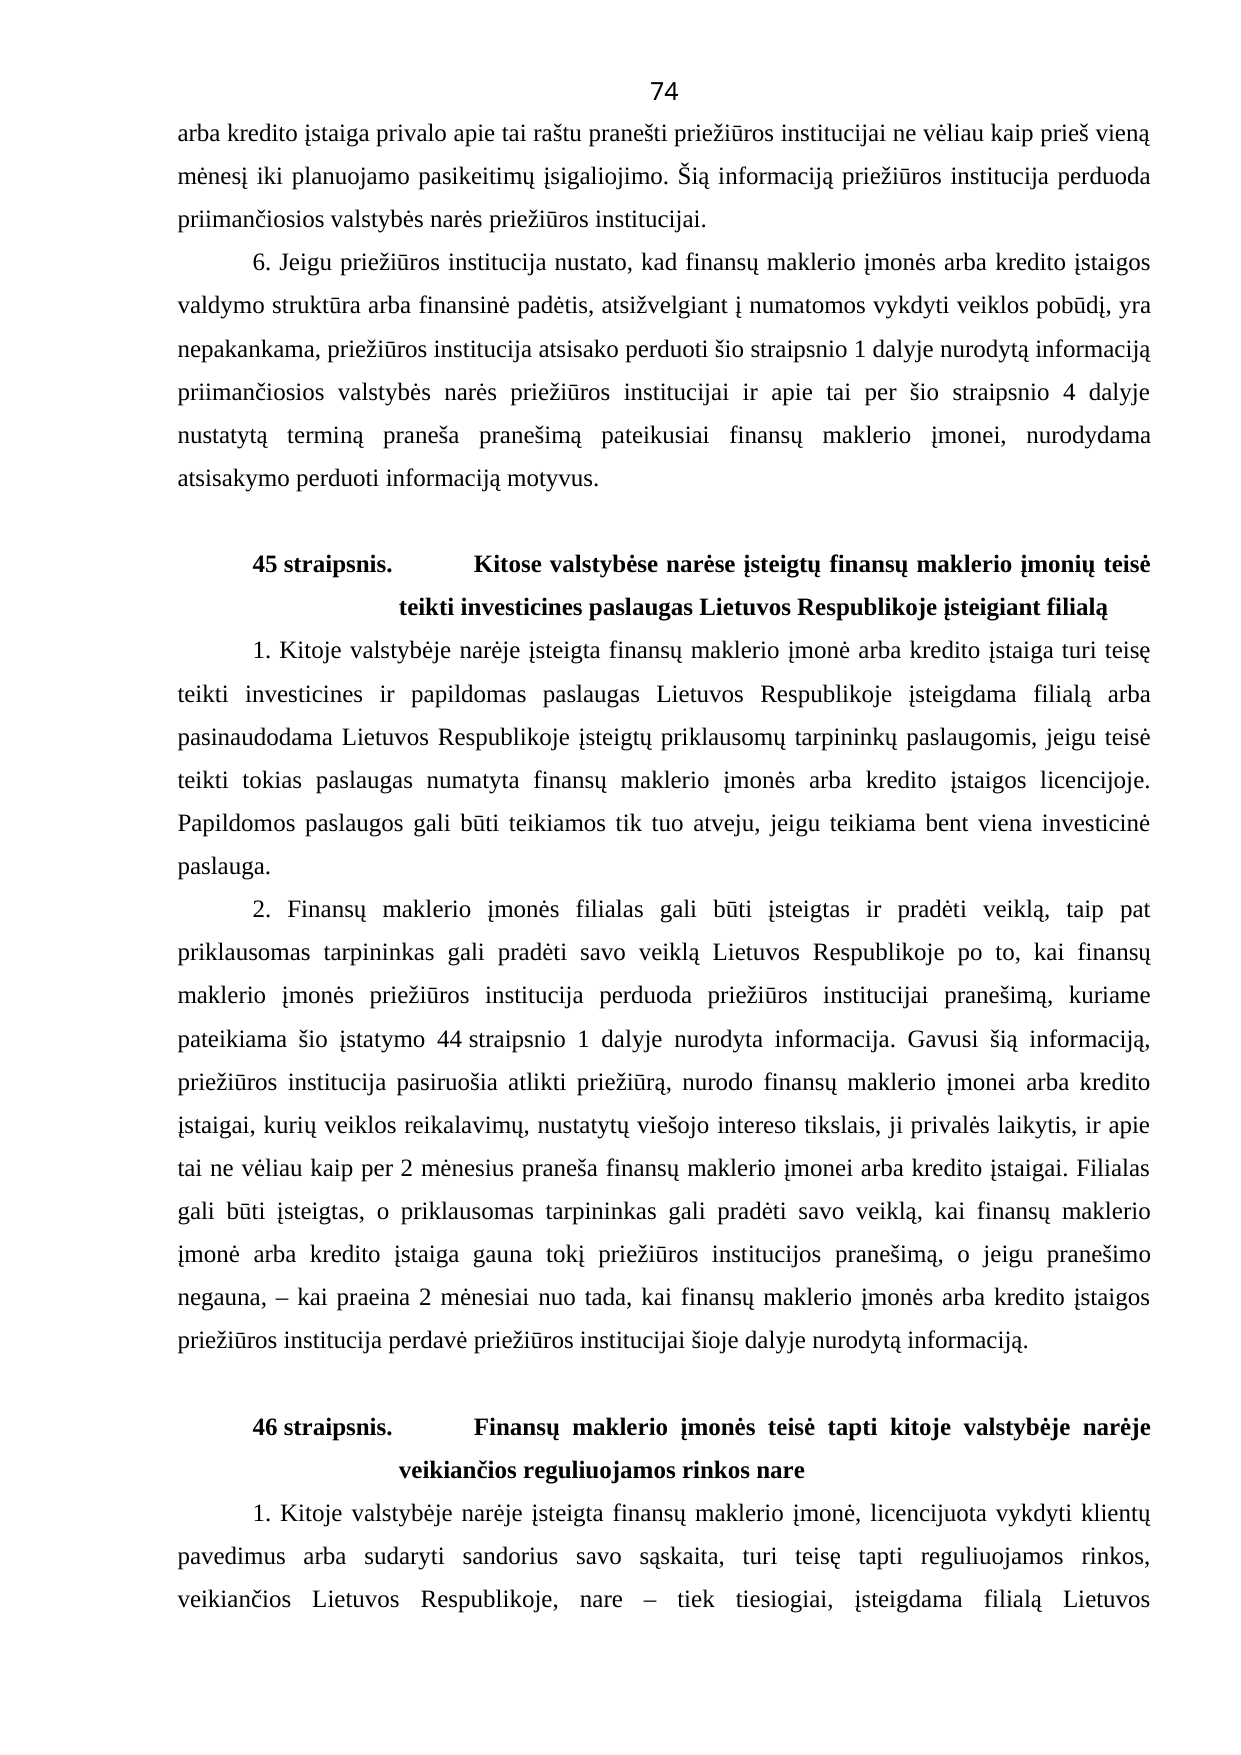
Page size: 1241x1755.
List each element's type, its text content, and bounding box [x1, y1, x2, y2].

text 1. Kitoje valstybėje narėje įsteigta finansų maklerio įmonė arba kredito įstaiga turi teisę teikti investicines ir papildomas paslaugas Lietuvos Respublikoje įsteigdama filialą arba pasinaudodama Lietuvos Respublikoje įsteigtų priklausomų tarpininkų paslaugomis, jeigu teisė teikti tokias paslaugas numatyta finansų maklerio įmonės arba kredito įstaigos licencijoje. Papildomos paslaugos gali būti teikiamos tik tuo atveju, jeigu teikiama bent viena investicinė paslauga. [177, 636, 1152, 880]
text arba kredito įstaiga privalo apie tai raštu pranešti priežiūros institucijai ne vėliau kaip prieš vieną mėnesį iki planuojamo pasikeitimų įsigaliojimo. Šią informaciją priežiūros institucija perduoda priimančiosios valstybės narės priežiūros institucijai. [177, 118, 1152, 233]
text 46 straipsnis. Finansų maklerio įmonės teisė tapti kitoje valstybėje narėje veikiančios reguliuojamos rinkos nare [252, 1412, 1152, 1484]
text 2. Finansų maklerio įmonės filialas gali būti įsteigtas ir pradėti veiklą, taip pat priklausomas tarpininkas gali pradėti savo veiklą Lietuvos Respublikoje po to, kai finansų maklerio įmonės priežiūros institucija perduoda priežiūros institucijai pranešimą, kuriame pateikiama šio įstatymo 44 straipsnio 1 dalyje nurodyta informacija. Gavusi šią informaciją, priežiūros institucija pasiruošia atlikti priežiūrą, nurodo finansų maklerio įmonei arba kredito įstaigai, kurių veiklos reikalavimų, nustatytų viešojo intereso tikslais, ji privalės laikytis, ir apie tai ne vėliau kaip per 2 mėnesius praneša finansų maklerio įmonei arba kredito įstaigai. Filialas gali būti įsteigtas, o priklausomas tarpininkas gali pradėti savo veiklą, kai finansų maklerio įmonė arba kredito įstaiga gauna tokį priežiūros institucijos pranešimą, o jeigu pranešimo negauna, – kai praeina 2 mėnesiai nuo tada, kai finansų maklerio įmonės arba kredito įstaigos priežiūros institucija perdavė priežiūros institucijai šioje dalyje nurodytą informaciją. [177, 894, 1152, 1354]
text 1. Kitoje valstybėje narėje įsteigta finansų maklerio įmonė, licencijuota vykdyti klientų pavedimus arba sudaryti sandorius savo sąskaita, turi teisę tapti reguliuojamos rinkos, veikiančios Lietuvos Respublikoje, nare – tiek tiesiogiai, įsteigdama filialą Lietuvos [177, 1498, 1152, 1613]
text 45 straipsnis. Kitose valstybėse narėse įsteigtų finansų maklerio įmonių teisė teikti investicines paslaugas Lietuvos Respublikoje įsteigiant filialą [252, 549, 1152, 621]
text 6. Jeigu priežiūros institucija nustato, kad finansų maklerio įmonės arba kredito įstaigos valdymo struktūra arba finansinė padėtis, atsižvelgiant į numatomos vykdyti veiklos pobūdį, yra nepakankama, priežiūros institucija atsisako perduoti šio straipsnio 1 dalyje nurodytą informaciją priimančiosios valstybės narės priežiūros institucijai ir apie tai per šio straipsnio 4 dalyje nustatytą terminą praneša pranešimą pateikusiai finansų maklerio įmonei, nurodydama atsisakymo perduoti informaciją motyvus. [177, 247, 1152, 492]
